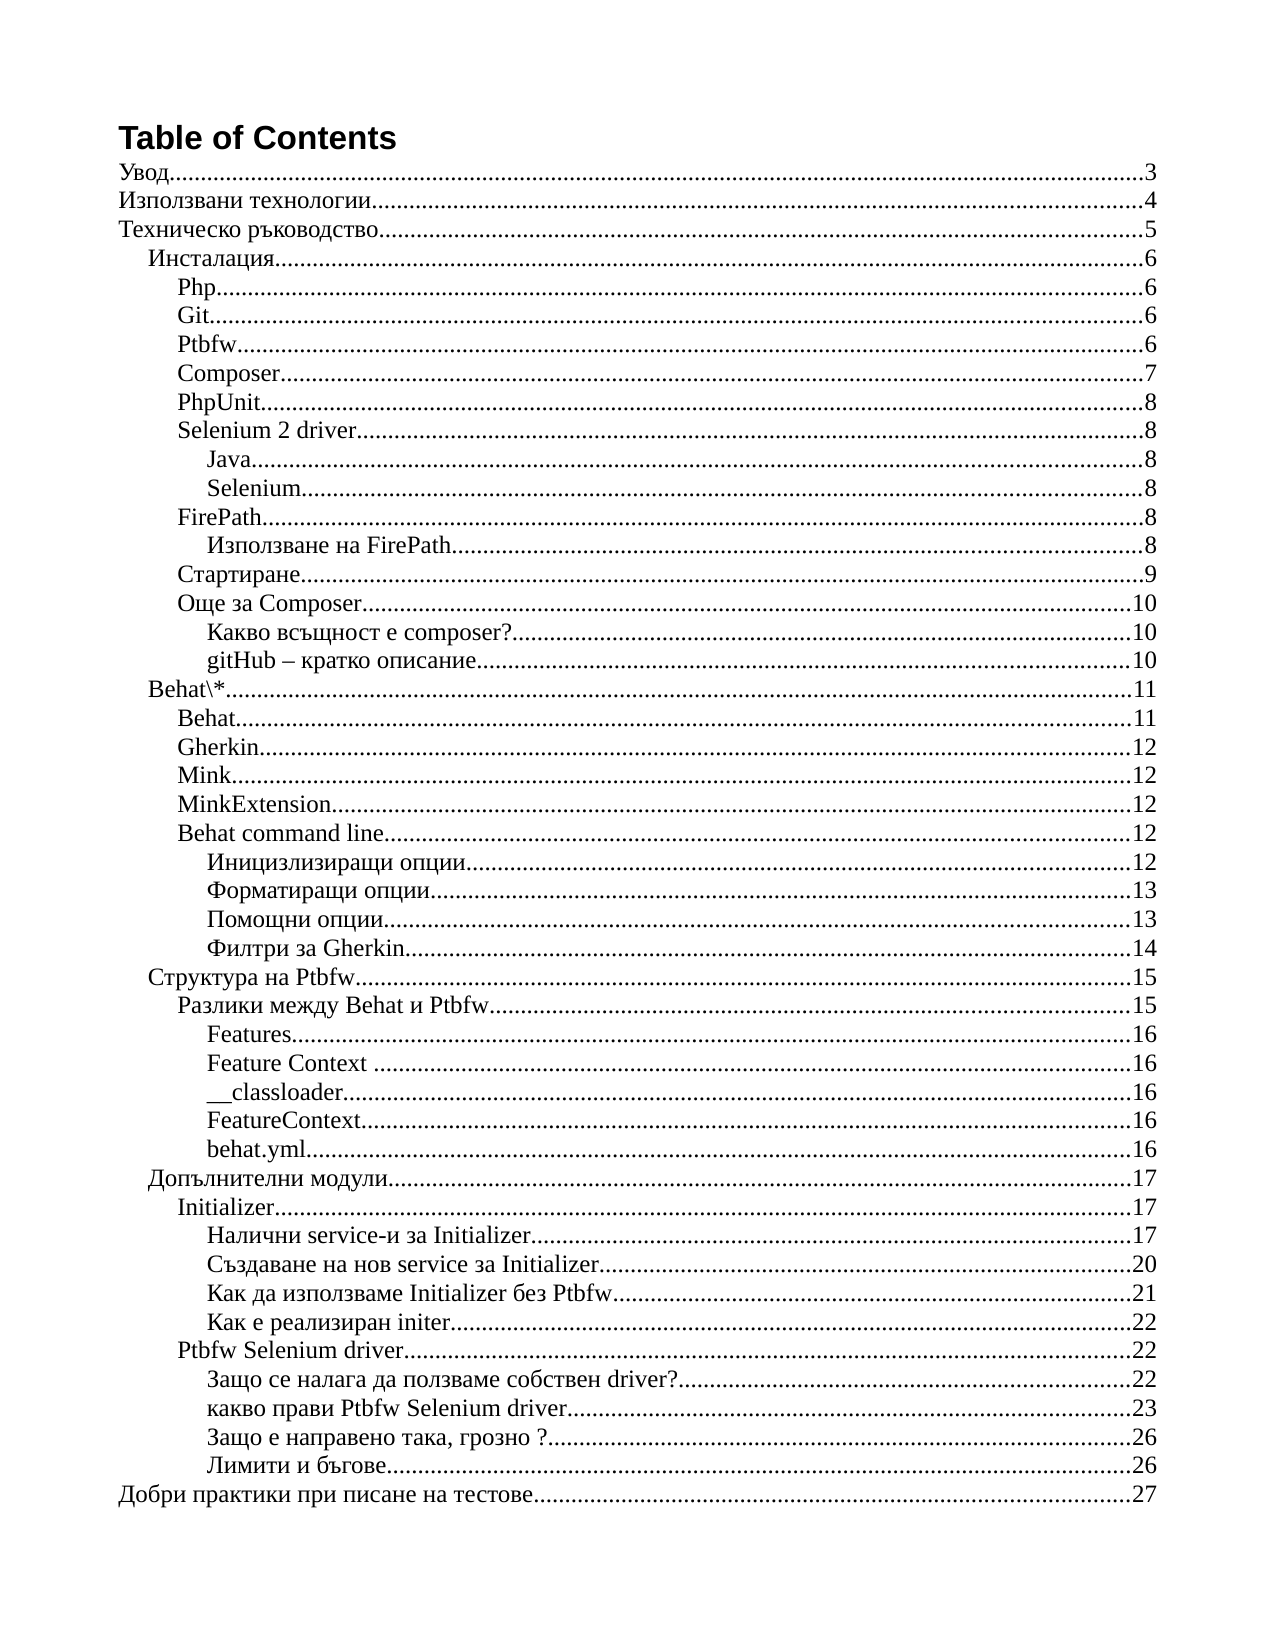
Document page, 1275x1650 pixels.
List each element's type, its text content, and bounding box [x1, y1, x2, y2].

text Иницизлизиращи опции 12 [207, 847, 1157, 875]
text Разлики между Behat и Ptbfw 15 [177, 990, 1157, 1019]
text какво прави Ptbfw Selenium driver 23 [207, 1393, 1157, 1422]
text Използване на FirePath 8 [207, 530, 1157, 559]
text Git 6 [177, 300, 1157, 329]
text Behat 11 [177, 703, 1157, 732]
text Gherkin 12 [177, 732, 1157, 760]
text Как да използваме Initializer без Ptbfw 21 [207, 1278, 1157, 1307]
text Лимити и бъгове 26 [207, 1450, 1157, 1479]
text Mink 12 [177, 760, 1157, 789]
text behat.yml 16 [207, 1134, 1157, 1163]
text Защо е направено така, грозно ? 26 [207, 1422, 1157, 1450]
text Ptbfw Selenium driver 22 [177, 1335, 1157, 1364]
text Как е реализиран initer 22 [207, 1307, 1157, 1335]
text Още за Composer 10 [177, 588, 1157, 617]
text FirePath 8 [177, 502, 1157, 530]
text Behat command line 12 [177, 818, 1157, 847]
text Защо се налага да ползваме собствен driver? 22 [207, 1364, 1157, 1393]
text Selenium 8 [207, 473, 1157, 502]
text Features 16 [207, 1019, 1157, 1048]
text Selenium 2 driver 8 [177, 415, 1157, 444]
text Php 6 [177, 272, 1157, 300]
text Feature Context 16 [207, 1048, 1157, 1077]
text Помощни опции 13 [207, 904, 1157, 933]
text Какво всъщност е composer? 10 [207, 617, 1157, 645]
text Добри практики при писане на тестове 27 [118, 1479, 1157, 1508]
text Използвани технологии 4 [118, 185, 1157, 214]
text Филтри за Gherkin 14 [207, 933, 1157, 962]
text FeatureContext 16 [207, 1105, 1157, 1134]
subtitle Table of Contents [118, 118, 1157, 157]
text PhpUnit 8 [177, 387, 1157, 415]
text Initializer 17 [177, 1192, 1157, 1220]
text Composer 7 [177, 358, 1157, 387]
text Стартиране 9 [177, 559, 1157, 588]
text Увод 3 [118, 157, 1157, 185]
text Техническо ръководство 5 [118, 214, 1157, 243]
text MinkExtension 12 [177, 789, 1157, 818]
text __classloader 16 [207, 1077, 1157, 1105]
text Форматиращи опции 13 [207, 875, 1157, 904]
text Java 8 [207, 444, 1157, 473]
text Инсталация 6 [148, 243, 1157, 272]
text Структура на Ptbfw 15 [148, 962, 1157, 990]
text Създаване на нов service за Initializer 20 [207, 1249, 1157, 1278]
text Допълнителни модули 17 [148, 1163, 1157, 1192]
text Ptbfw 6 [177, 329, 1157, 358]
text Налични service-и за Initializer 17 [207, 1220, 1157, 1249]
text gitHub – кратко описание 10 [207, 645, 1157, 674]
text Behat\* 11 [148, 674, 1157, 703]
